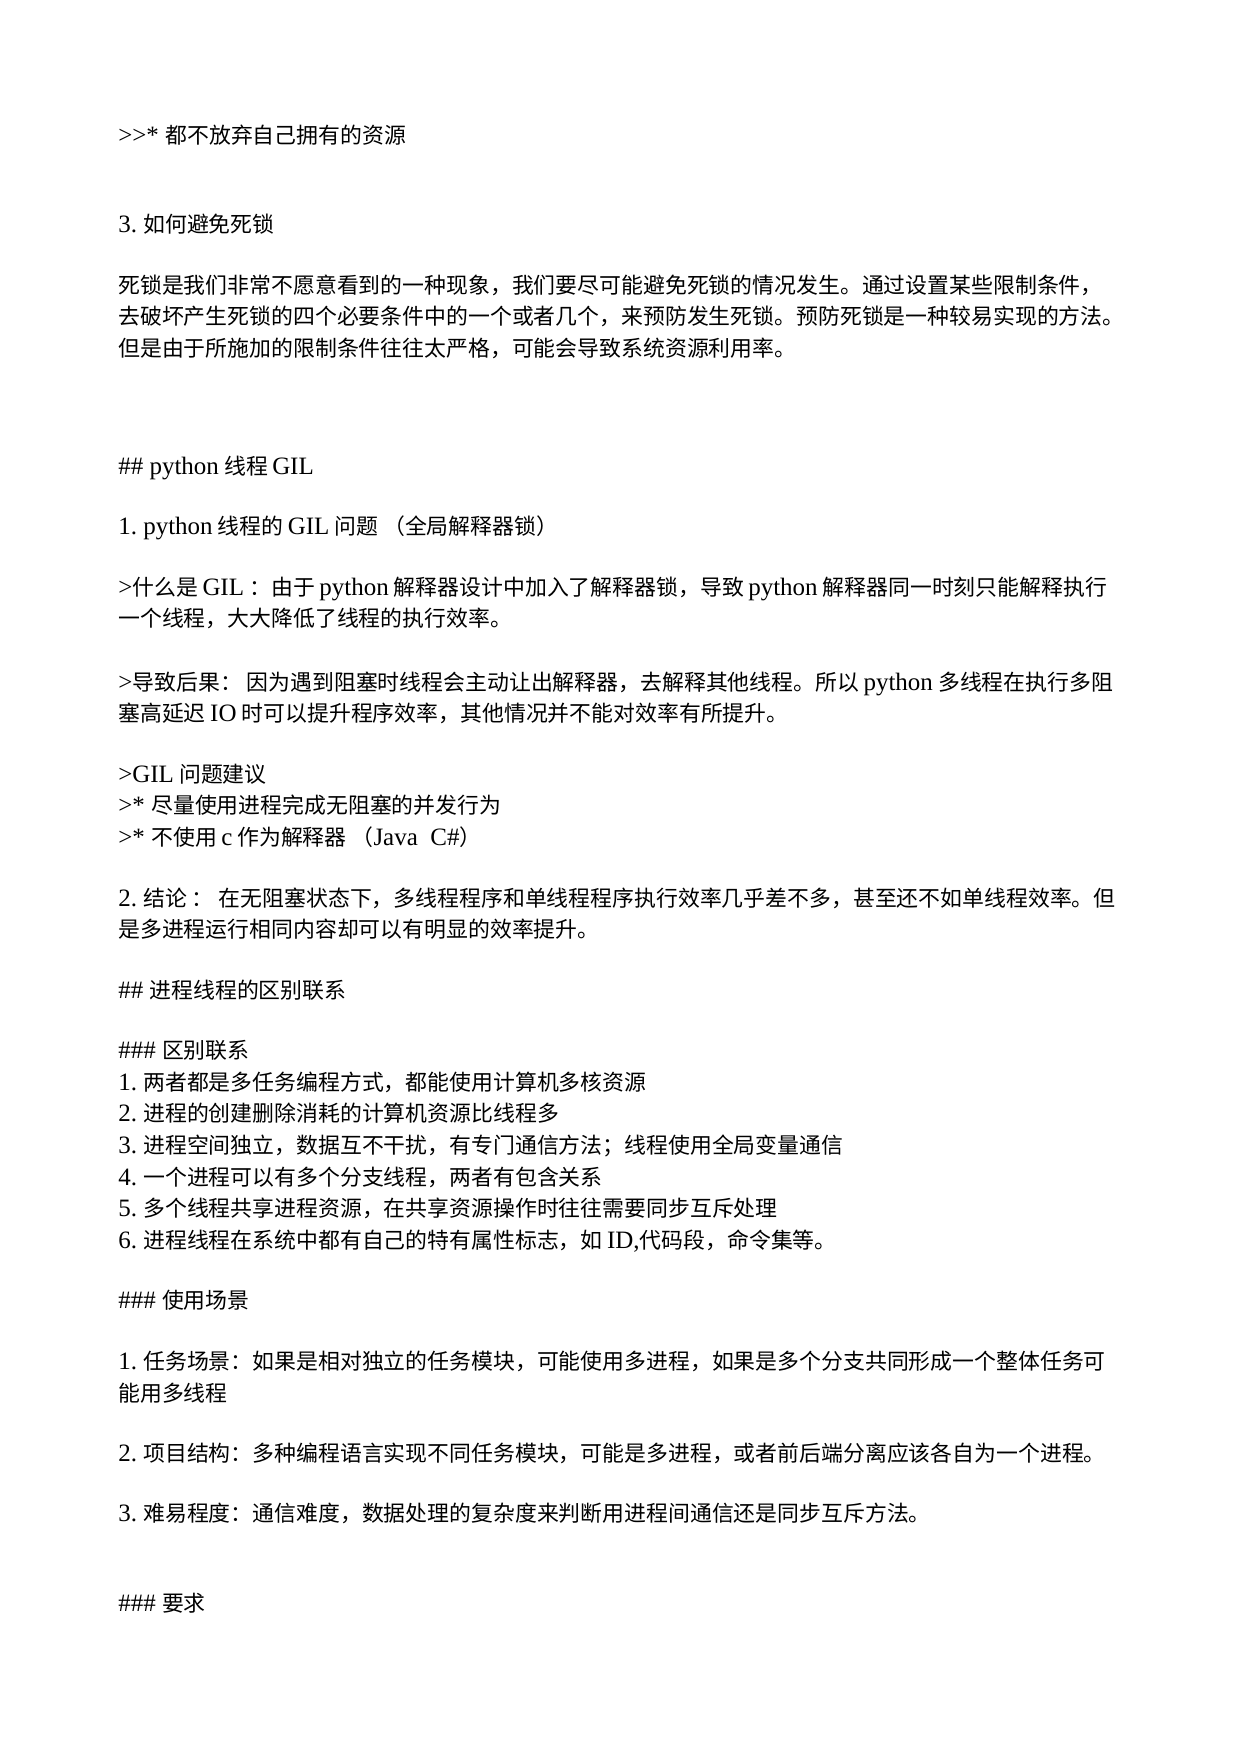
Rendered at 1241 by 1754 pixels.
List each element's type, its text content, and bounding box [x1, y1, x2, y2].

text 2. 结论 ： 在无阻塞状态下，多线程程序和单线程程序执行效率几乎差不多，甚至还不如单线程效率。但是多进程运行相同内容却可以有明显的效率提升。 [118, 881, 1122, 944]
text ## python线程GIL [118, 449, 1122, 481]
text 3. 如何避免死锁 [118, 207, 1122, 239]
text 5. 多个线程共享进程资源，在共享资源操作时往往需要同步互斥处理 [118, 1191, 1122, 1223]
text 1. 两者都是多任务编程方式，都能使用计算机多核资源 [118, 1065, 1122, 1096]
text 3. 难易程度：通信难度，数据处理的复杂度来判断用进程间通信还是同步互斥方法。 [118, 1496, 1122, 1528]
text >GIL问题建议 [118, 757, 1122, 788]
text ## 进程线程的区别联系 [118, 973, 1122, 1004]
text >* 不使用c作为解释器 （Java C#） [118, 820, 1122, 852]
text 6. 进程线程在系统中都有自己的特有属性标志，如ID,代码段，命令集等。 [118, 1223, 1122, 1255]
text >>* 都不放弃自己拥有的资源 [118, 118, 1122, 150]
text 1. python线程的GIL问题 （全局解释器锁） [118, 509, 1122, 541]
text ### 区别联系 [118, 1033, 1122, 1065]
text 死锁是我们非常不愿意看到的一种现象，我们要尽可能避免死锁的情况发生。通过设置某些限制条件，去破坏产生死锁的四个必要条件中的一个或者几个，来预防发生死锁。预防死锁是一种较易实现的方法。但是由于所施加的限制条件往往太严格，可能会导致系统资源利用率。 [118, 268, 1122, 363]
text 4. 一个进程可以有多个分支线程，两者有包含关系 [118, 1160, 1122, 1191]
text >导致后果： 因为遇到阻塞时线程会主动让出解释器，去解释其他线程。所以python多线程在执行多阻塞高延迟IO时可以提升程序效率，其他情况并不能对效率有所提升。 [118, 665, 1122, 728]
text ### 要求 [118, 1586, 1122, 1617]
text 3. 进程空间独立，数据互不干扰，有专门通信方法；线程使用全局变量通信 [118, 1128, 1122, 1160]
text 2. 项目结构：多种编程语言实现不同任务模块，可能是多进程，或者前后端分离应该各自为一个进程。 [118, 1436, 1122, 1468]
text >什么是GIL ：由于python解释器设计中加入了解释器锁，导致python解释器同一时刻只能解释执行一个线程，大大降低了线程的执行效率。 [118, 570, 1122, 633]
text 2. 进程的创建删除消耗的计算机资源比线程多 [118, 1096, 1122, 1128]
text >* 尽量使用进程完成无阻塞的并发行为 [118, 788, 1122, 820]
text 1. 任务场景：如果是相对独立的任务模块，可能使用多进程，如果是多个分支共同形成一个整体任务可能用多线程 [118, 1344, 1122, 1407]
text ### 使用场景 [118, 1283, 1122, 1315]
